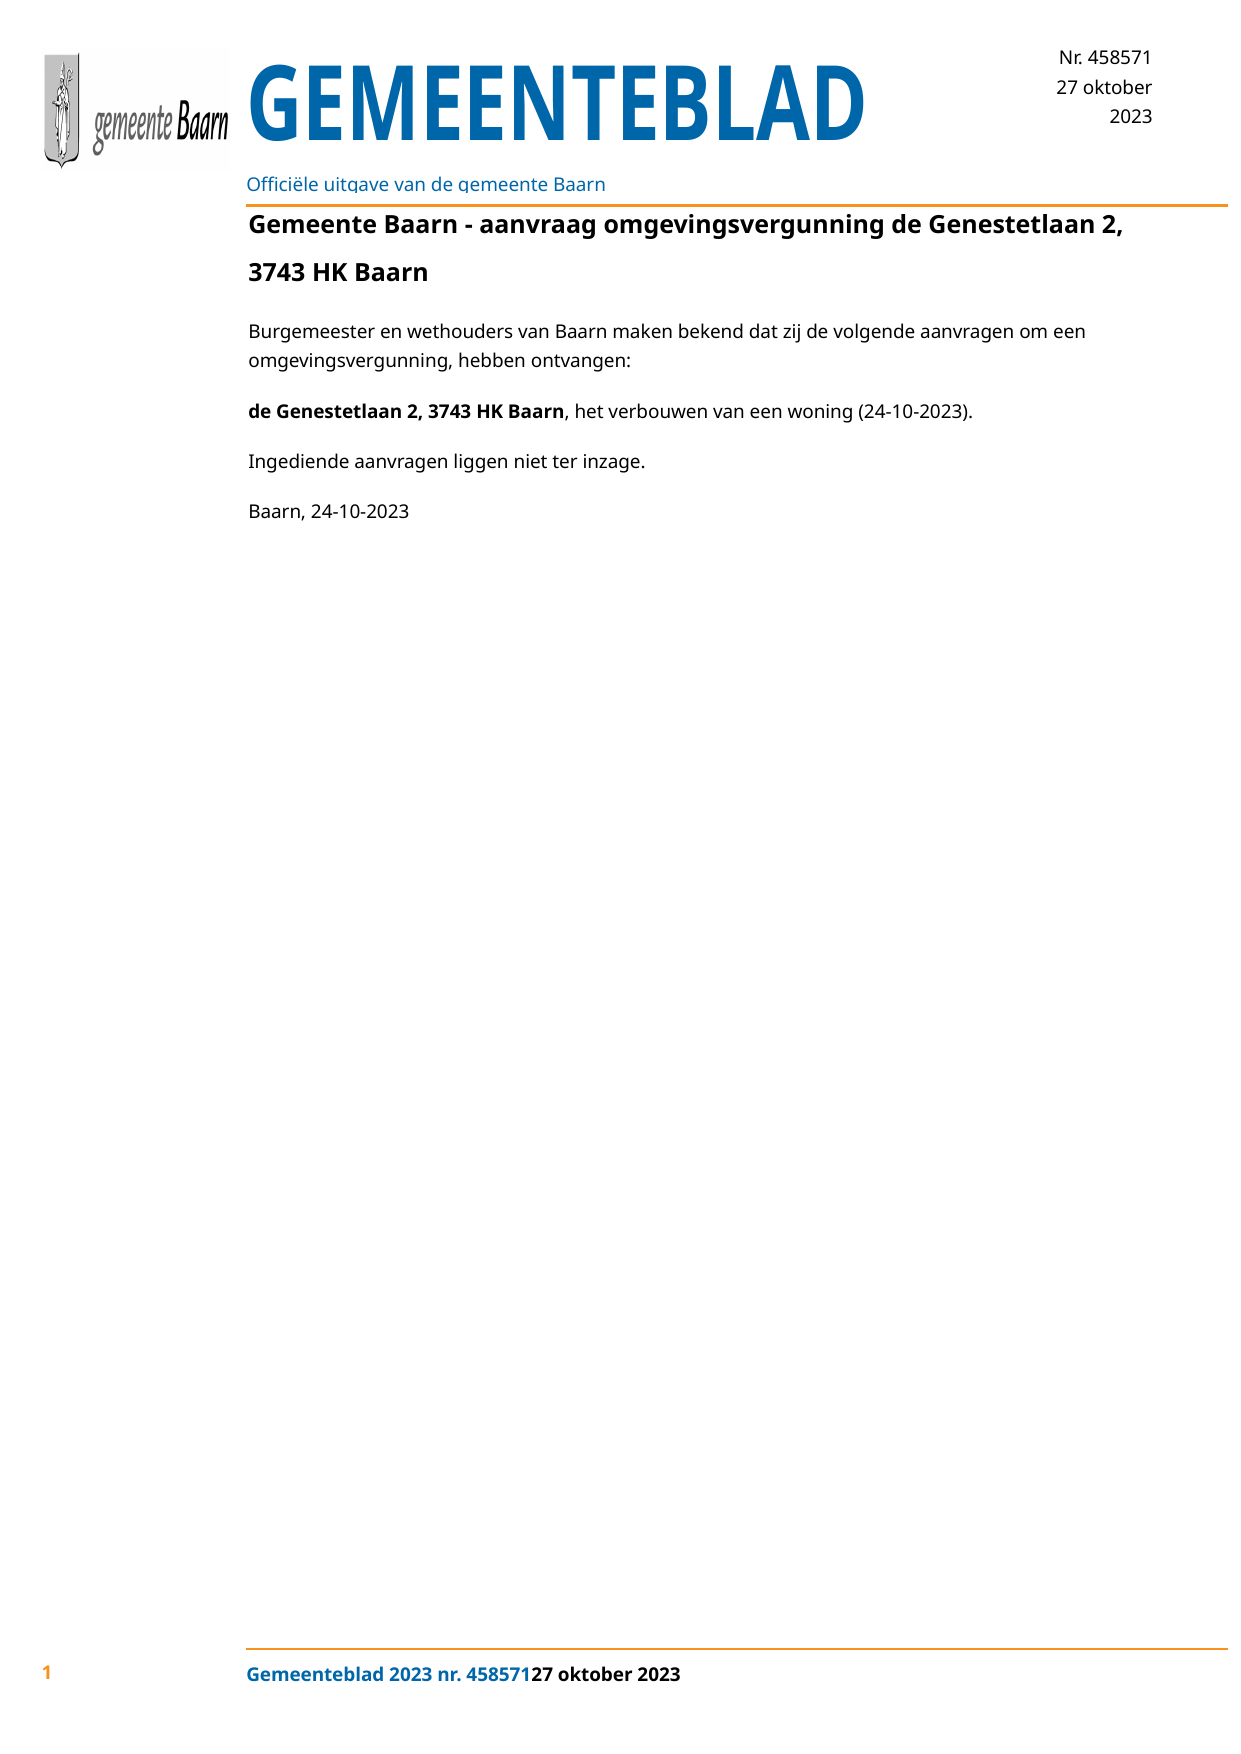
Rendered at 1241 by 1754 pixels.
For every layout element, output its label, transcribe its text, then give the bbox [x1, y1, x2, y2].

text Baarn, 24-10-2023 [248, 499, 1152, 524]
text Ingediende aanvragen liggen niet ter inzage. [248, 448, 1152, 474]
picture [41, 47, 231, 172]
text Gemeente Baarn - aanvraag omgevingsvergunning de Genestetlaan 2, 3743 HK Baarn [248, 207, 1152, 288]
text Burgemeester en wethouders van Baarn maken bekend dat zij de volgende aanvragen om een omgevingsvergunning, hebben ontvangen: [248, 318, 1152, 373]
text de Genestetlaan 2, 3743 HK Baarn, het verbouwen van een woning (24-10-2023). [248, 398, 1152, 424]
